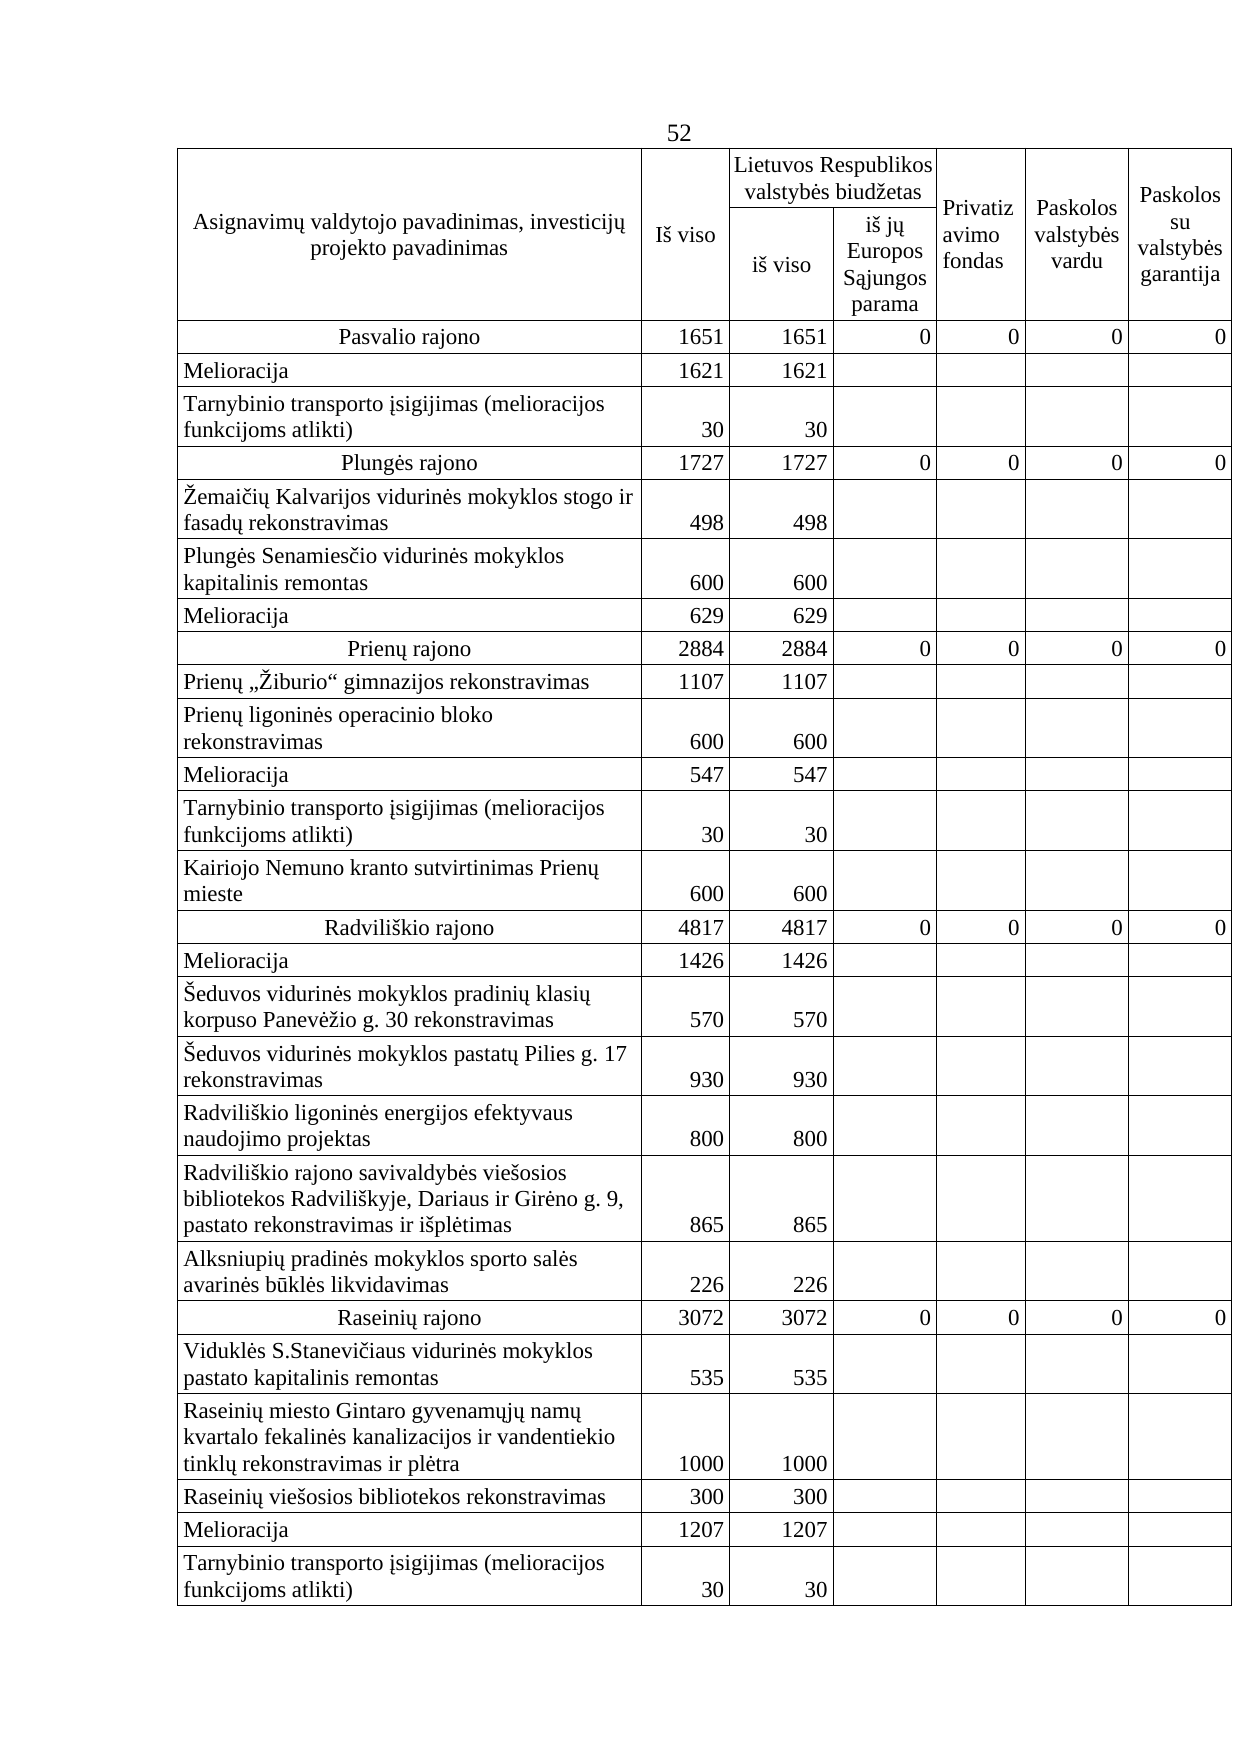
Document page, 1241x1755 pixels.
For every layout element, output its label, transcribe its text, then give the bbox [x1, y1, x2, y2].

table_cell 930 [642, 1037, 729, 1095]
table_cell 1727 [730, 447, 833, 479]
table_cell Viduklės S.Stanevičiaus vidurinės mokyklos pastato kapitalinis remontas [178, 1335, 641, 1393]
table_cell 0 [834, 321, 936, 353]
table_cell [1026, 699, 1128, 757]
table_cell Kairiojo Nemuno kranto sutvirtinimas Prienų mieste [178, 851, 641, 909]
table_cell [1026, 387, 1128, 446]
table_cell [1129, 758, 1231, 790]
table_cell [834, 1156, 936, 1241]
table_cell [1129, 480, 1231, 538]
table_cell [1129, 977, 1231, 1036]
table_header Asignavimų valdytojo pavadinimas, investicijų projekto pavadinimas [178, 149, 641, 319]
table_cell [1129, 1242, 1231, 1300]
table_cell [834, 665, 936, 698]
table_cell Tarnybinio transporto įsigijimas (melioracijos funkcijoms atlikti) [178, 1547, 641, 1605]
table_cell 2884 [642, 632, 729, 664]
table_cell [1026, 1156, 1128, 1241]
table_cell iš viso [730, 208, 833, 319]
table_cell 570 [730, 977, 833, 1036]
table_cell 1000 [642, 1394, 729, 1479]
table_cell [937, 1480, 1025, 1512]
table_cell 0 [834, 632, 936, 664]
table_cell Šeduvos vidurinės mokyklos pastatų Pilies g. 17 rekonstravimas [178, 1037, 641, 1095]
table_cell 0 [1026, 321, 1128, 353]
table_cell [937, 665, 1025, 698]
table_cell 800 [642, 1096, 729, 1155]
table_cell 226 [730, 1242, 833, 1300]
table_cell [1026, 1513, 1128, 1546]
table_cell [937, 1513, 1025, 1546]
table_cell [1026, 1096, 1128, 1155]
table_cell [937, 977, 1025, 1036]
table_header Lietuvos Respublikos valstybės biudžetas [730, 149, 936, 207]
table_cell [937, 387, 1025, 446]
table_cell [1026, 944, 1128, 976]
table_cell [1026, 791, 1128, 850]
table_cell [834, 1394, 936, 1479]
table_cell 0 [937, 447, 1025, 479]
table_cell [937, 480, 1025, 538]
table_cell 930 [730, 1037, 833, 1095]
table_cell 226 [642, 1242, 729, 1300]
table_cell [834, 758, 936, 790]
table_cell 0 [834, 447, 936, 479]
table_cell [1129, 944, 1231, 976]
table_cell [1129, 791, 1231, 850]
table_cell [937, 354, 1025, 386]
table_cell [834, 354, 936, 386]
table_cell 1651 [730, 321, 833, 353]
table_cell 300 [642, 1480, 729, 1512]
table_header Privatizavimo fondas [937, 149, 1025, 319]
table_cell [1026, 977, 1128, 1036]
table_cell 300 [730, 1480, 833, 1512]
table_header Paskolos su valstybės garantija [1129, 149, 1231, 319]
table_cell Šeduvos vidurinės mokyklos pradinių klasių korpuso Panevėžio g. 30 rekonstravimas [178, 977, 641, 1036]
table_cell Melioracija [178, 758, 641, 790]
table_cell [1129, 665, 1231, 698]
table_cell [937, 1037, 1025, 1095]
table_cell Žemaičių Kalvarijos vidurinės mokyklos stogo ir fasadų rekonstravimas [178, 480, 641, 538]
table_cell 1000 [730, 1394, 833, 1479]
table_cell Prienų rajono [178, 632, 641, 664]
table_cell [1026, 1037, 1128, 1095]
table_cell [1129, 1335, 1231, 1393]
table_cell 0 [1129, 911, 1231, 943]
table_cell 1107 [730, 665, 833, 698]
table_cell [1129, 1394, 1231, 1479]
table_cell [937, 758, 1025, 790]
table_cell Radviliškio rajono savivaldybės viešosios bibliotekos Radviliškyje, Dariaus ir Girėno g. 9, pastato rekonstravimas ir išplėtimas [178, 1156, 641, 1241]
table_cell [1026, 851, 1128, 909]
table_cell [937, 1156, 1025, 1241]
table_cell [834, 1547, 936, 1605]
table_cell Tarnybinio transporto įsigijimas (melioracijos funkcijoms atlikti) [178, 791, 641, 850]
table_cell 570 [642, 977, 729, 1036]
table_cell 629 [642, 599, 729, 631]
table_cell Pasvalio rajono [178, 321, 641, 353]
table_cell 600 [642, 539, 729, 598]
table_cell Raseinių rajono [178, 1301, 641, 1333]
table_cell 535 [730, 1335, 833, 1393]
table_cell [834, 1096, 936, 1155]
table_cell 1621 [642, 354, 729, 386]
table_cell [834, 480, 936, 538]
table_cell 30 [642, 1547, 729, 1605]
table_cell [1026, 539, 1128, 598]
table_cell [834, 977, 936, 1036]
table_cell 0 [834, 1301, 936, 1333]
table_cell Raseinių viešosios bibliotekos rekonstravimas [178, 1480, 641, 1512]
table_cell [1129, 539, 1231, 598]
table_cell 0 [1026, 1301, 1128, 1333]
table_cell 0 [937, 911, 1025, 943]
table_cell [937, 791, 1025, 850]
table_cell 547 [642, 758, 729, 790]
table_cell 0 [1129, 321, 1231, 353]
table_cell Tarnybinio transporto įsigijimas (melioracijos funkcijoms atlikti) [178, 387, 641, 446]
table_cell 865 [730, 1156, 833, 1241]
table_cell [1026, 599, 1128, 631]
table_cell [937, 599, 1025, 631]
table_cell [937, 1547, 1025, 1605]
table_cell Plungės Senamiesčio vidurinės mokyklos kapitalinis remontas [178, 539, 641, 598]
table_cell Raseinių miesto Gintaro gyvenamųjų namų kvartalo fekalinės kanalizacijos ir vandentiekio tinklų rekonstravimas ir plėtra [178, 1394, 641, 1479]
table_cell 0 [1129, 447, 1231, 479]
table_cell [937, 944, 1025, 976]
table_cell [1129, 354, 1231, 386]
table_cell 30 [730, 791, 833, 850]
table_cell 0 [937, 321, 1025, 353]
table_cell [1026, 480, 1128, 538]
table_cell [1129, 1547, 1231, 1605]
table_cell [937, 699, 1025, 757]
table_cell [834, 699, 936, 757]
table_cell [1026, 665, 1128, 698]
table_cell [834, 944, 936, 976]
table_cell 547 [730, 758, 833, 790]
table_cell 1621 [730, 354, 833, 386]
table_cell [1129, 1156, 1231, 1241]
table_cell 0 [1129, 632, 1231, 664]
table_cell 1107 [642, 665, 729, 698]
table_cell [937, 1335, 1025, 1393]
table_cell [834, 599, 936, 631]
table_cell 0 [1129, 1301, 1231, 1333]
table_cell Melioracija [178, 354, 641, 386]
table_cell Plungės rajono [178, 447, 641, 479]
table_cell [1026, 1335, 1128, 1393]
table_cell 600 [730, 539, 833, 598]
table_header Paskolos valstybės vardu [1026, 149, 1128, 319]
table_cell Prienų „Žiburio“ gimnazijos rekonstravimas [178, 665, 641, 698]
table_cell [1129, 387, 1231, 446]
table_cell 1727 [642, 447, 729, 479]
table_cell Radviliškio ligoninės energijos efektyvaus naudojimo projektas [178, 1096, 641, 1155]
table_cell Melioracija [178, 944, 641, 976]
table_cell 535 [642, 1335, 729, 1393]
table_cell 0 [834, 911, 936, 943]
table_cell 30 [730, 387, 833, 446]
table_cell 3072 [642, 1301, 729, 1333]
table_cell [834, 791, 936, 850]
table_cell 600 [730, 699, 833, 757]
table_cell [834, 1037, 936, 1095]
table_cell [834, 1242, 936, 1300]
table_cell 30 [642, 791, 729, 850]
table_cell [1129, 599, 1231, 631]
table_cell [1129, 1096, 1231, 1155]
table_cell iš jų Europos Sąjungos parama [834, 208, 936, 319]
table_cell 30 [642, 387, 729, 446]
table_cell [937, 1394, 1025, 1479]
table_cell [1129, 1480, 1231, 1512]
table_cell [834, 851, 936, 909]
table_cell 0 [1026, 447, 1128, 479]
table_cell [1129, 699, 1231, 757]
table_cell Melioracija [178, 1513, 641, 1546]
table_cell 0 [1026, 911, 1128, 943]
table_cell [937, 539, 1025, 598]
table_cell 1207 [730, 1513, 833, 1546]
table_cell 0 [937, 632, 1025, 664]
table_cell [1026, 1480, 1128, 1512]
table_cell Radviliškio rajono [178, 911, 641, 943]
table_cell 600 [642, 851, 729, 909]
table_cell 1651 [642, 321, 729, 353]
table_cell 4817 [730, 911, 833, 943]
table_cell 498 [730, 480, 833, 538]
table_cell 4817 [642, 911, 729, 943]
table_cell [937, 851, 1025, 909]
table_cell [834, 1513, 936, 1546]
table_cell [834, 1335, 936, 1393]
table_cell [937, 1242, 1025, 1300]
table_cell 30 [730, 1547, 833, 1605]
table_cell Prienų ligoninės operacinio bloko rekonstravimas [178, 699, 641, 757]
table_cell Alksniupių pradinės mokyklos sporto salės avarinės būklės likvidavimas [178, 1242, 641, 1300]
table_cell 800 [730, 1096, 833, 1155]
table_cell 865 [642, 1156, 729, 1241]
table_cell [1026, 354, 1128, 386]
table_cell [1129, 851, 1231, 909]
table_cell [937, 1096, 1025, 1155]
table_cell 629 [730, 599, 833, 631]
table_cell 1207 [642, 1513, 729, 1546]
table_cell 0 [1026, 632, 1128, 664]
table_cell [1026, 1242, 1128, 1300]
table_cell [1026, 1394, 1128, 1479]
table_cell [834, 1480, 936, 1512]
table_cell 1426 [642, 944, 729, 976]
table_cell 498 [642, 480, 729, 538]
table_cell 1426 [730, 944, 833, 976]
table_cell 2884 [730, 632, 833, 664]
table_cell 600 [642, 699, 729, 757]
table_cell 600 [730, 851, 833, 909]
table_cell [1129, 1513, 1231, 1546]
table_cell [834, 387, 936, 446]
table_cell [1129, 1037, 1231, 1095]
table_cell [1026, 1547, 1128, 1605]
table_cell 3072 [730, 1301, 833, 1333]
table_cell [834, 539, 936, 598]
table_header Iš viso [642, 149, 729, 319]
table_cell 0 [937, 1301, 1025, 1333]
table_cell [1026, 758, 1128, 790]
table_cell Melioracija [178, 599, 641, 631]
